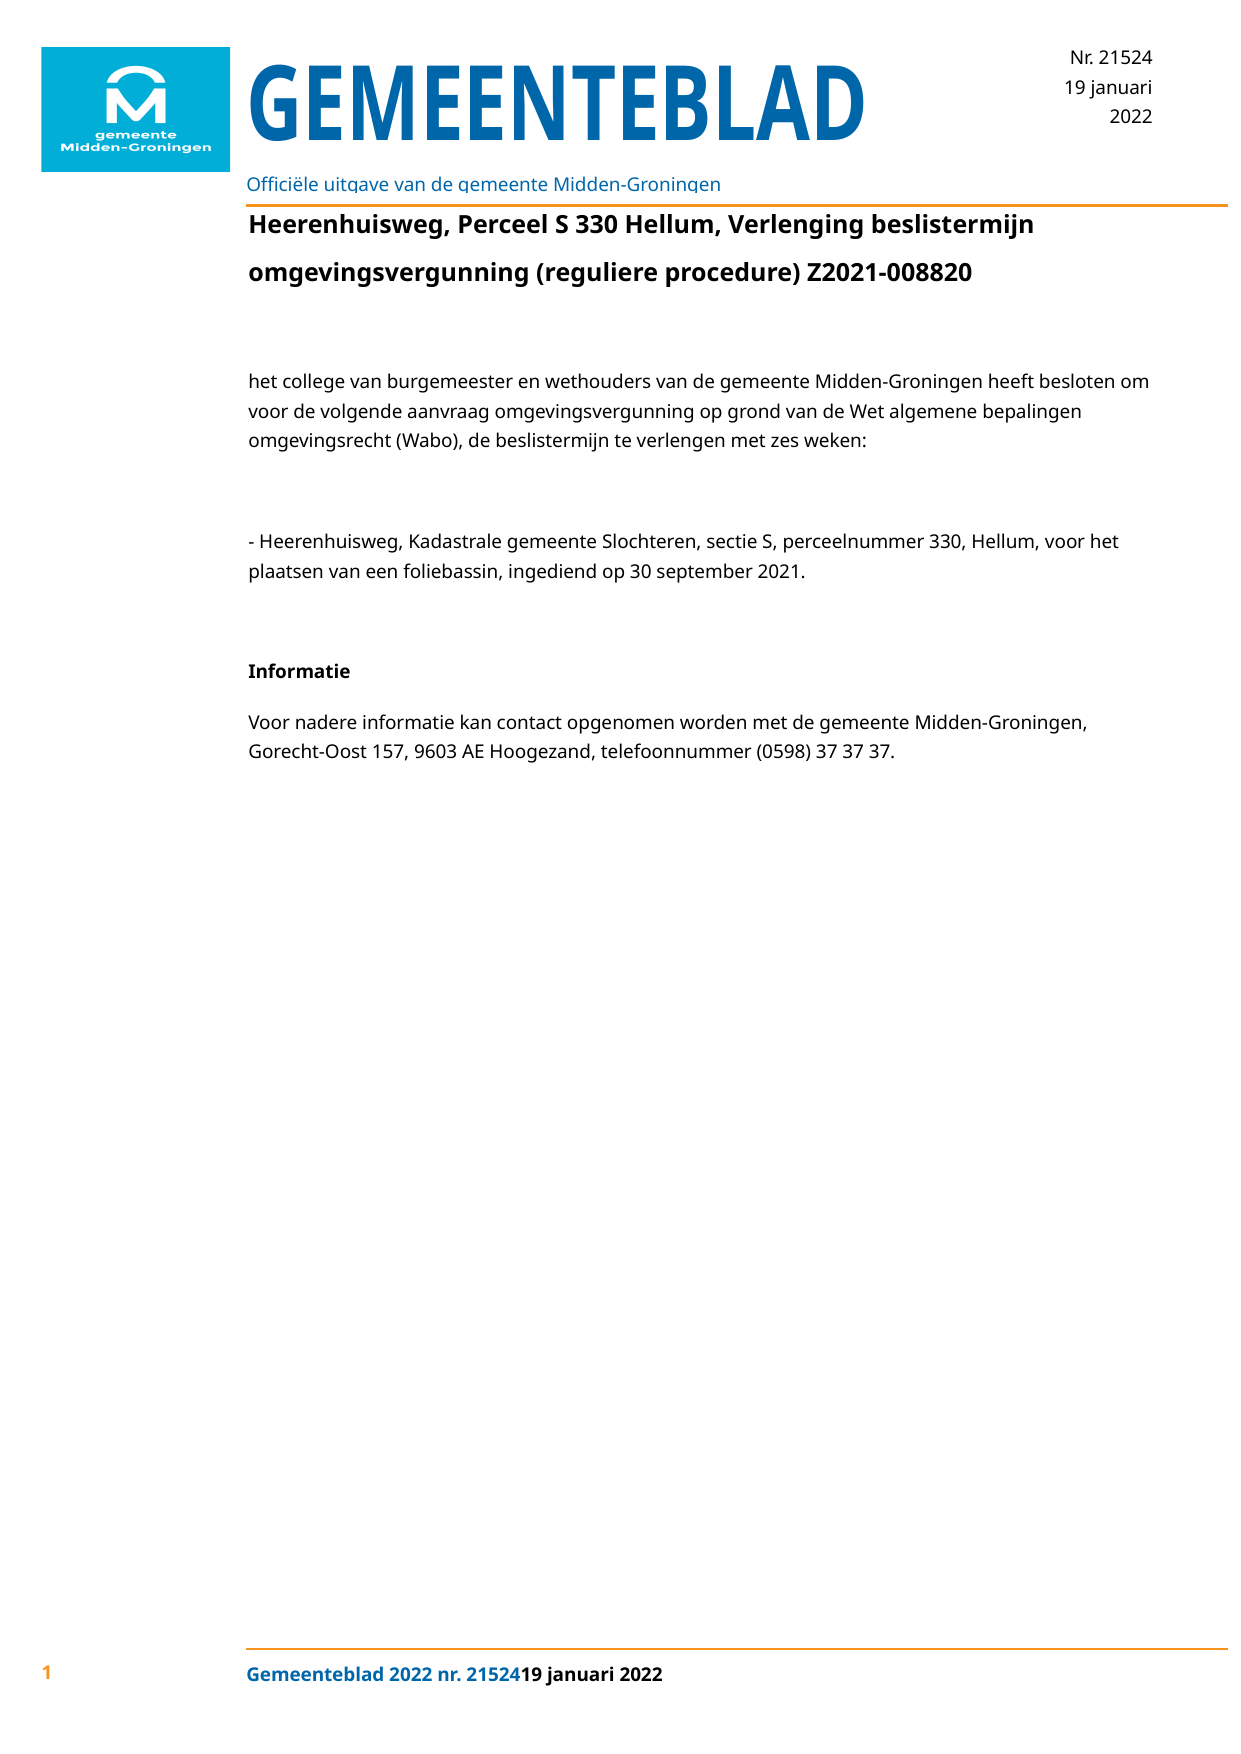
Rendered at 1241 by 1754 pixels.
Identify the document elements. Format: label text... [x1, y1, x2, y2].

text Informatie [248, 659, 1152, 684]
text Voor nadere informatie kan contact opgenomen worden met de gemeente Midden-Groningen, Gorecht-Oost 157, 9603 AE Hoogezand, telefoonnummer (0598) 37 37 37. [248, 709, 1152, 764]
picture [107, 89, 165, 122]
picture [108, 66, 164, 82]
text het college van burgemeester en wethouders van de gemeente Midden-Groningen heeft besloten om voor de volgende aanvraag omgevingsvergunning op grond van de Wet algemene bepalingen omgevingsrecht (Wabo), de beslistermijn te verlengen met zes weken: [248, 368, 1152, 453]
text - Heerenhuisweg, Kadastrale gemeente Slochteren, sectie S, perceelnummer 330, Hellum, voor het plaatsen van een foliebassin, ingediend op 30 september 2021. [248, 528, 1152, 584]
text Heerenhuisweg, Perceel S 330 Hellum, Verlenging beslistermijn omgevingsvergunning (reguliere procedure) Z2021-008820 [248, 207, 1152, 288]
picture [184, 146, 190, 153]
